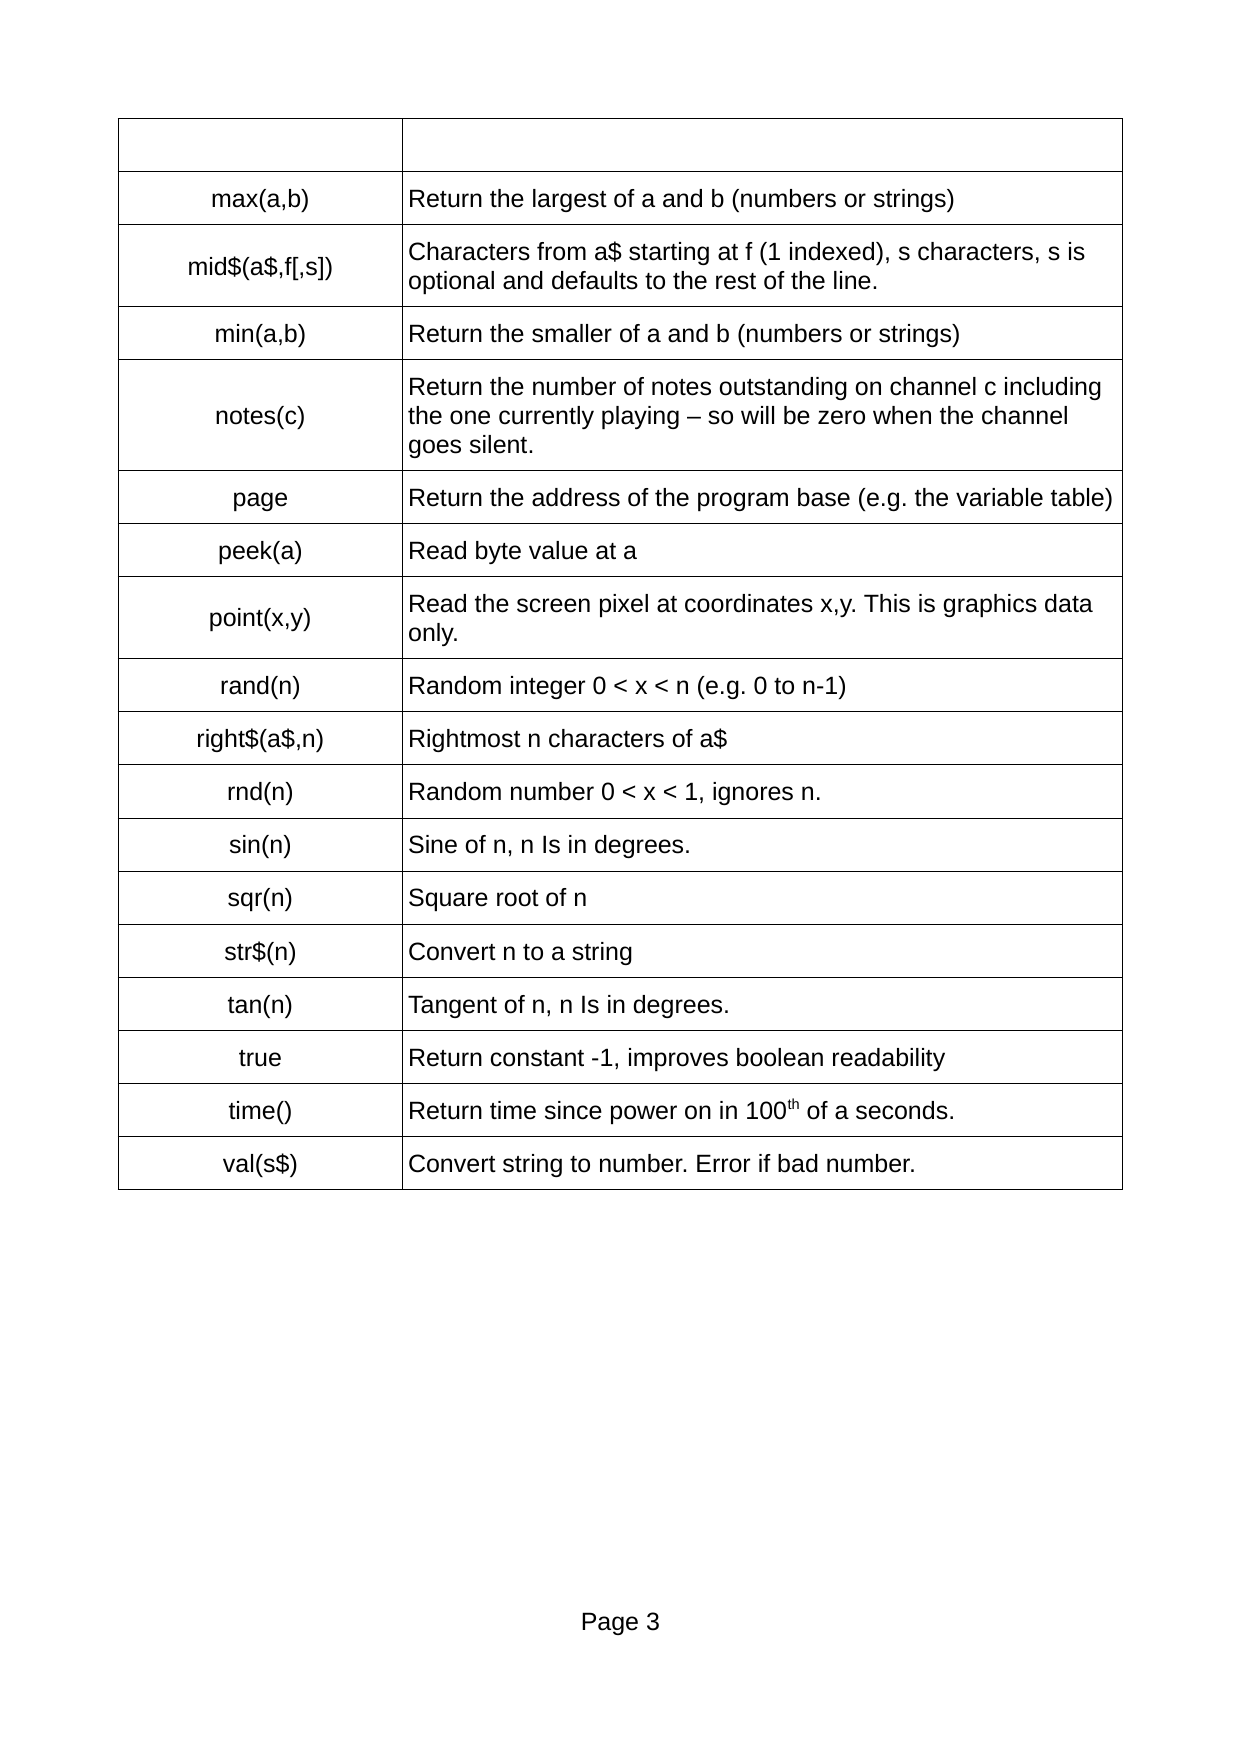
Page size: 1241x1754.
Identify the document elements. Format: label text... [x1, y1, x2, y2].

table_cell Return constant -1, improves boolean readability [403, 1031, 1122, 1083]
table_cell Rightmost n characters of a$ [403, 712, 1122, 764]
table_cell tan(n) [119, 978, 402, 1030]
table_cell Tangent of n, n Is in degrees. [403, 978, 1122, 1030]
table_cell rnd(n) [119, 765, 402, 817]
table_cell [403, 119, 1122, 171]
table_cell rand(n) [119, 659, 402, 711]
table_cell True [119, 1031, 402, 1083]
table_cell Page [119, 471, 402, 523]
table_cell sin(n) [119, 819, 402, 871]
table_cell Characters from a$ starting at f (1 indexed), s characters, s is optional and defaults to the rest of the line. [403, 225, 1122, 306]
table_cell Return the number of notes outstanding on channel c including the one currently playing – so will be zero when the channel goes silent. [403, 360, 1122, 470]
table_cell Str$(n) [119, 925, 402, 977]
table_cell Read the screen pixel at coordinates x,y. This is graphics data only. [403, 577, 1122, 658]
table_cell Return the address of the program base (e.g. the variable table) [403, 471, 1122, 523]
table_cell Square root of n [403, 872, 1122, 924]
table_cell peek(a) [119, 524, 402, 576]
table_cell max(a,b) [119, 172, 402, 224]
table_cell [119, 119, 402, 171]
table_cell Read byte value at a [403, 524, 1122, 576]
table_cell right$(a$,n) [119, 712, 402, 764]
table_cell sqr(n) [119, 872, 402, 924]
table_cell Convert n to a string [403, 925, 1122, 977]
table_cell Sine of n, n Is in degrees. [403, 819, 1122, 871]
table_cell notes(c) [119, 360, 402, 470]
table_cell val(s$) [119, 1137, 402, 1189]
table_cell Random number 0 < x < 1, ignores n. [403, 765, 1122, 817]
table_cell Convert string to number. Error if bad number. [403, 1137, 1122, 1189]
table_cell Return time since power on in 100th of a seconds. [403, 1084, 1122, 1136]
table_cell Return the largest of a and b (numbers or strings) [403, 172, 1122, 224]
table_cell min(a,b) [119, 307, 402, 359]
table_cell Mid$(a$,f[,s]) [119, 225, 402, 306]
table_cell Time() [119, 1084, 402, 1136]
table_cell point(x,y) [119, 577, 402, 658]
table_cell Return the smaller of a and b (numbers or strings) [403, 307, 1122, 359]
table_cell Random integer 0 < x < n (e.g. 0 to n-1) [403, 659, 1122, 711]
